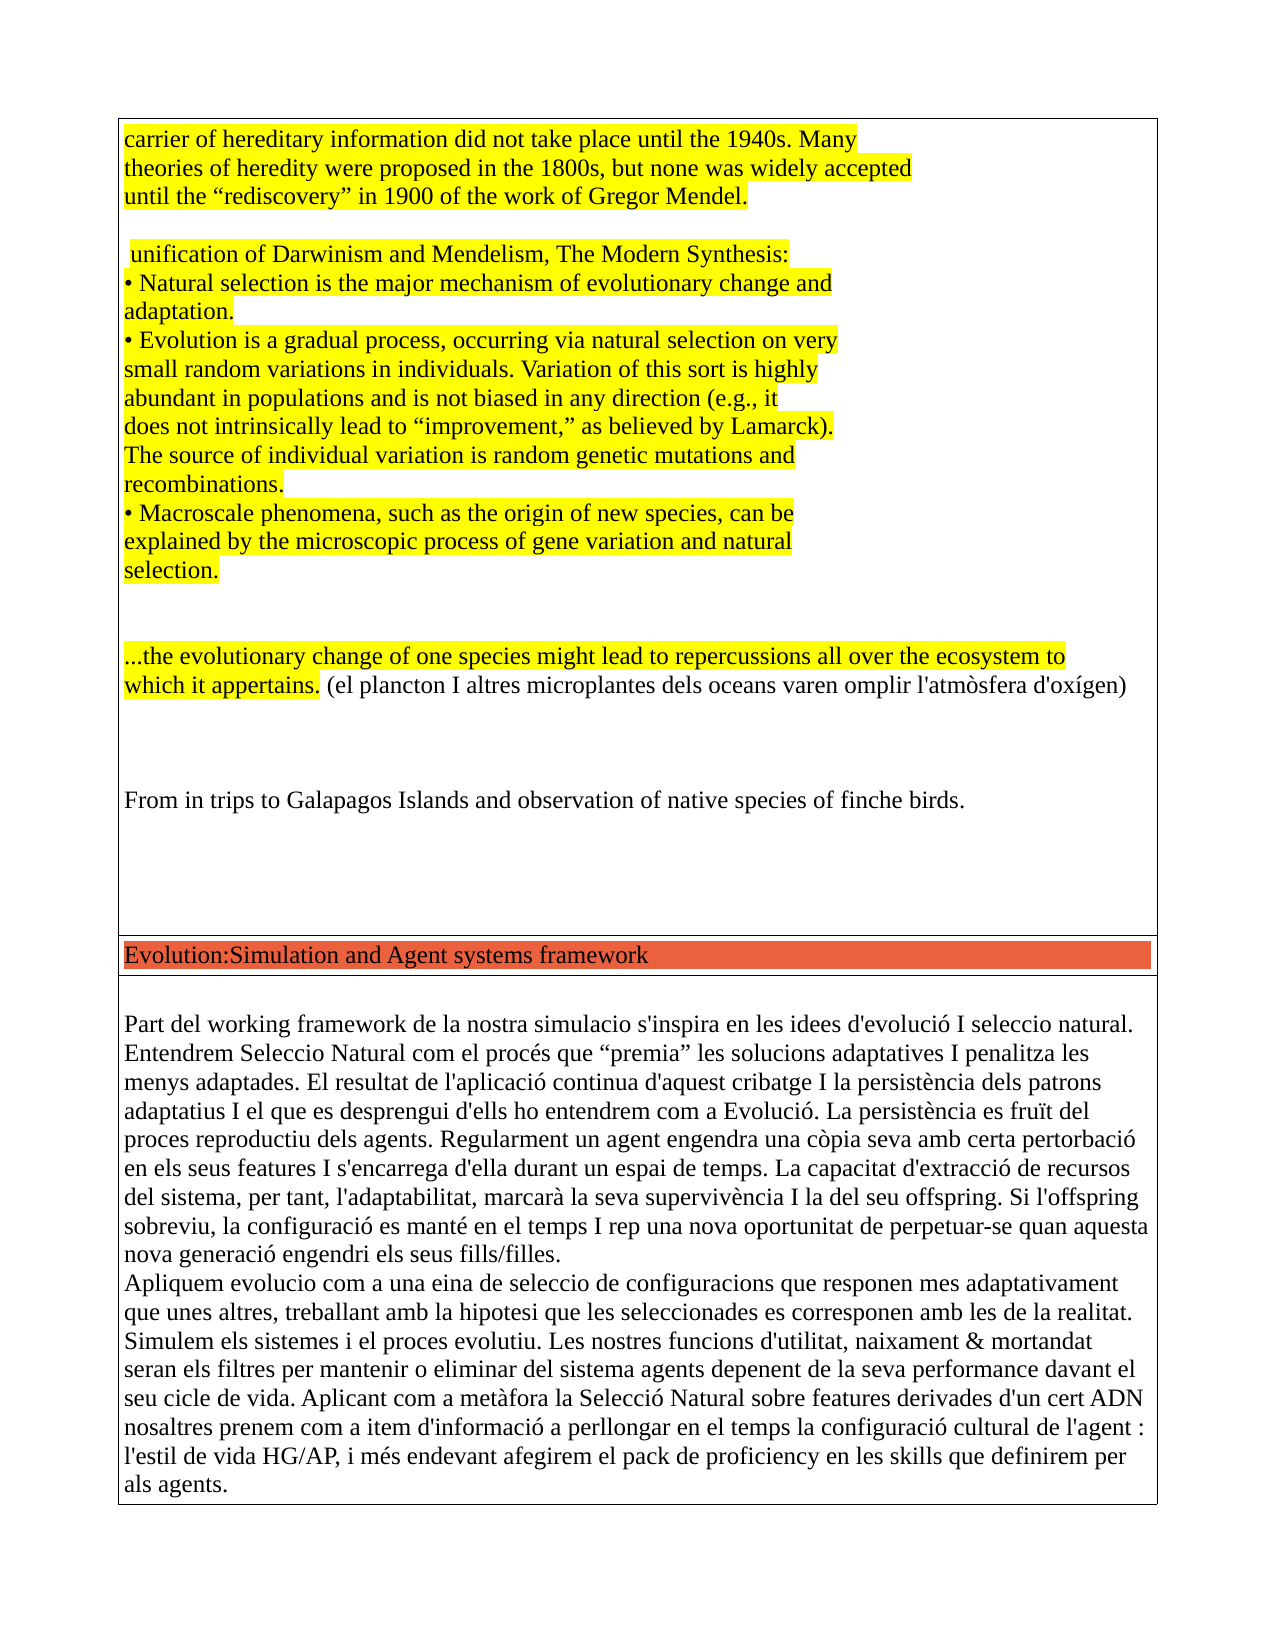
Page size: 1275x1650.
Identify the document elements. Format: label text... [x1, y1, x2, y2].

table_cell carrier of hereditary information did not take place until the 1940s. Many theories of heredity were proposed in the 1800s, but none was widely accepted until the “rediscovery” in 1900 of the work of Gregor Mendel. unification of Darwinism and Mendelism, The Modern Synthesis: • Natural selection is the major mechanism of evolutionary change and adaptation. • Evolution is a gradual process, occurring via natural selection on very small random variations in individuals. Variation of this sort is highly abundant in populations and is not biased in any direction (e.g., it does not intrinsically lead to “improvement,” as believed by Lamarck). The source of individual variation is random genetic mutations and recombinations. • Macroscale phenomena, such as the origin of new species, can be explained by the microscopic process of gene variation and natural selection. ...the evolutionary change of one species might lead to repercussions all over the ecosystem to which it appertains. (el plancton I altres microplantes dels oceans varen omplir l'atmòsfera d'oxígen) From in trips to Galapagos Islands and observation of native species of finche birds. [119, 119, 1157, 935]
table_cell Evolution:Simulation and Agent systems framework [119, 936, 1157, 975]
table_cell Part del working framework de la nostra simulacio s'inspira en les idees d'evolució I seleccio natural. Entendrem Seleccio Natural com el procés que “premia” les solucions adaptatives I penalitza les menys adaptades. El resultat de l'aplicació continua d'aquest cribatge I la persistència dels patrons adaptatius I el que es desprengui d'ells ho entendrem com a Evolució. La persistència es fruït del proces reproductiu dels agents. Regularment un agent engendra una còpia seva amb certa pertorbació en els seus features I s'encarrega d'ella durant un espai de temps. La capacitat d'extracció de recursos del sistema, per tant, l'adaptabilitat, marcarà la seva supervivència I la del seu offspring. Si l'offspring sobreviu, la configuració es manté en el temps I rep una nova oportunitat de perpetuar-se quan aquesta nova generació engendri els seus fills/filles. Apliquem evolucio com a una eina de seleccio de configuracions que responen mes adaptativament que unes altres, treballant amb la hipotesi que les seleccionades es corresponen amb les de la realitat. Simulem els sistemes i el proces evolutiu. Les nostres funcions d'utilitat, naixament & mortandat seran els filtres per mantenir o eliminar del sistema agents depenent de la seva performance davant el seu cicle de vida. Aplicant com a metàfora la Selecció Natural sobre features derivades d'un cert ADN nosaltres prenem com a item d'informació a perllongar en el temps la configuració cultural de l'agent : l'estil de vida HG/AP, i més endevant afegirem el pack de proficiency en les skills que definirem per als agents. [119, 976, 1157, 1504]
